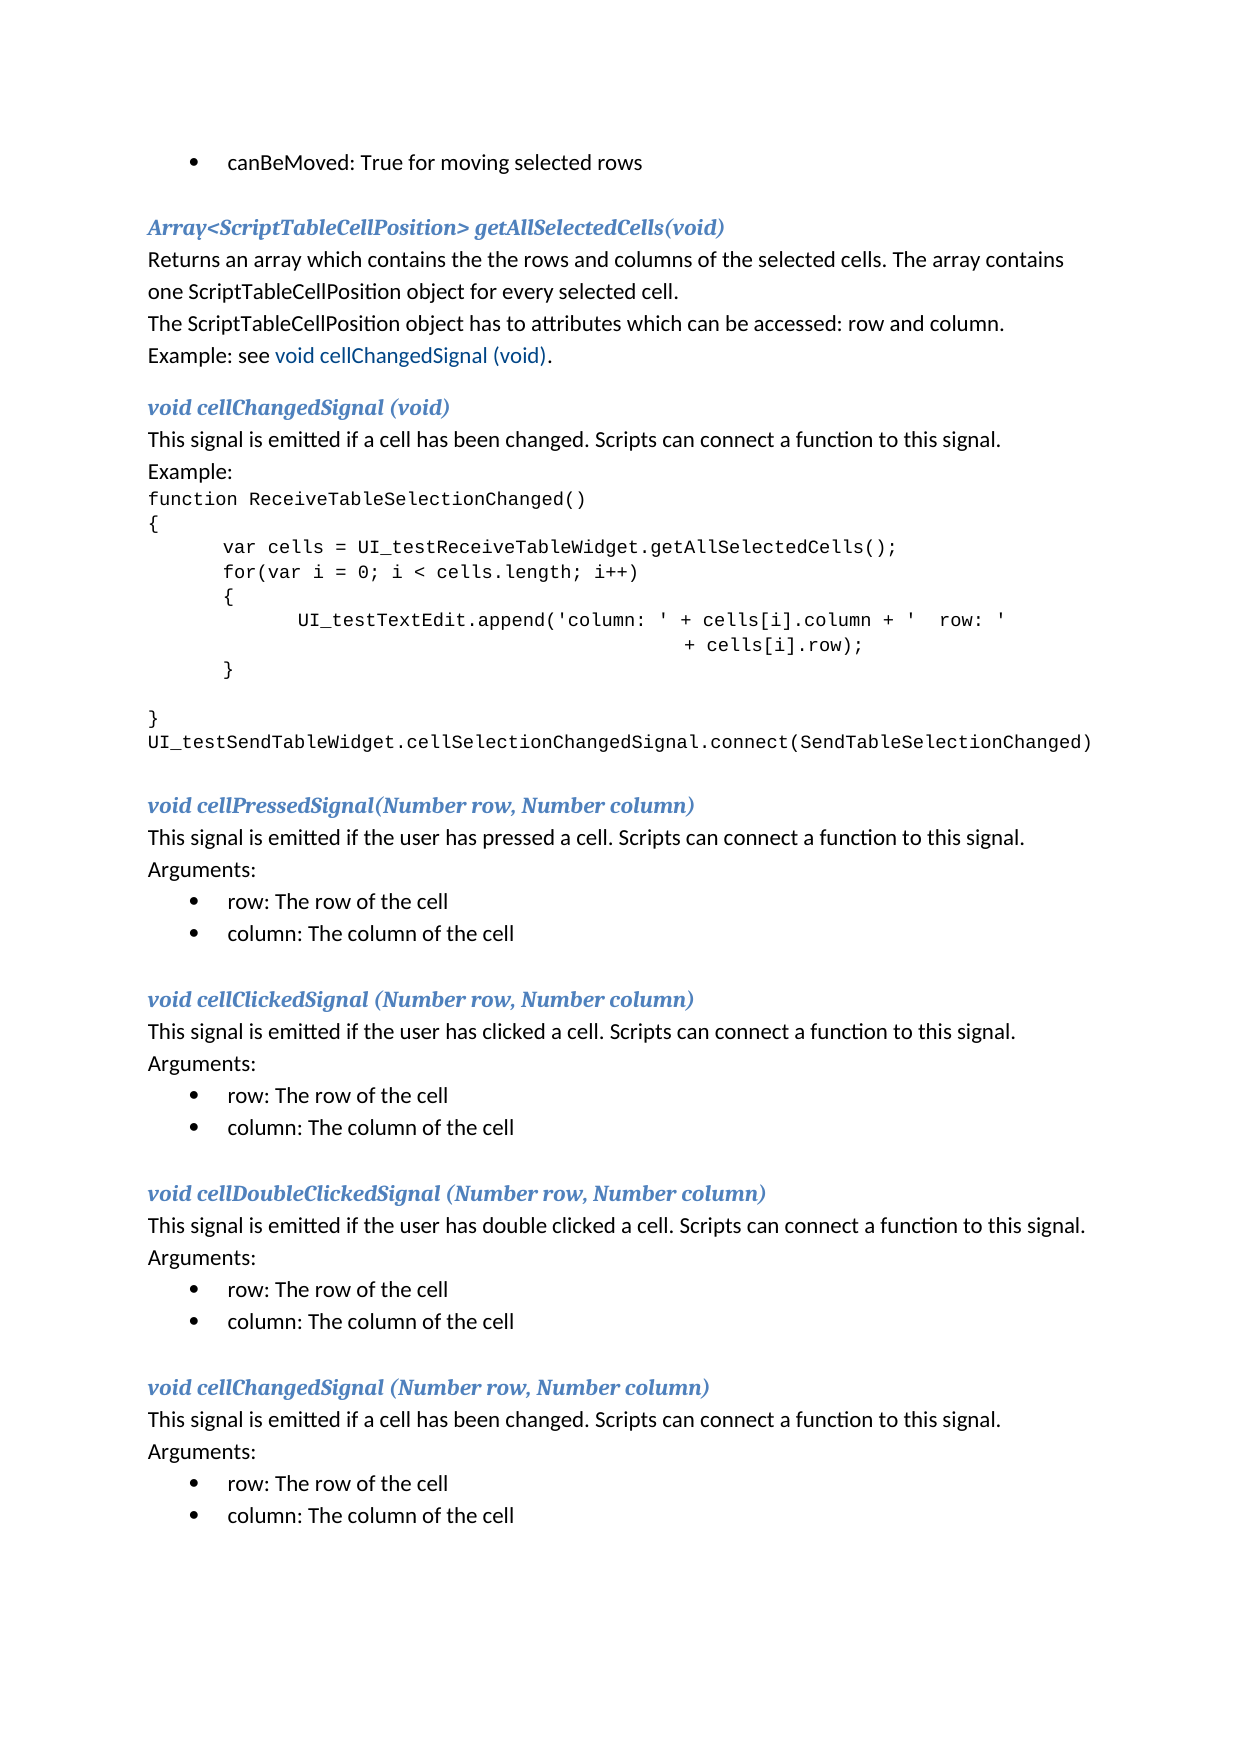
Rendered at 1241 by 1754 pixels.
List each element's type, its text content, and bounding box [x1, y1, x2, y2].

list column: The column of the cell [190, 1113, 1093, 1141]
text UI_testSendTableWidget.cellSelectionChangedSignal.connect(SendTableSelectionChanged) [148, 733, 1093, 754]
text } [148, 660, 1093, 681]
subtitle void cellDoubleClickedSignal (Number row, Number column) [148, 1181, 1093, 1207]
text } [148, 709, 1093, 730]
subtitle Array<ScriptTableCellPosition> getAllSelectedCells(void) [148, 215, 1093, 241]
text Arguments: [148, 1437, 1093, 1465]
text Arguments: [148, 1243, 1093, 1271]
text Arguments: [148, 1049, 1093, 1077]
list column: The column of the cell [190, 919, 1093, 947]
list column: The column of the cell [190, 1501, 1093, 1529]
text function ReceiveTableSelectionChanged() [148, 489, 1093, 511]
subtitle void cellChangedSignal (void) [148, 395, 1093, 421]
text UI_testTextEdit.append('column: ' + cells[i].column + ' row: ' + cells[i].row); [148, 611, 1093, 657]
text Example: [148, 457, 1093, 485]
text This signal is emitted if the user has clicked a cell. Scripts can connect a function to this signal. [148, 1017, 1093, 1045]
list canBeMoved: True for moving selected rows [190, 148, 1093, 176]
text This signal is emitted if a cell has been changed. Scripts can connect a function to this signal. [148, 1405, 1093, 1433]
list row: The row of the cell [190, 1469, 1093, 1497]
text var cells = UI_testReceiveTableWidget.getAllSelectedCells(); [148, 538, 1093, 559]
subtitle void cellPressedSignal(Number row, Number column) [148, 792, 1093, 819]
text { [148, 514, 1093, 535]
text This signal is emitted if the user has pressed a cell. Scripts can connect a function to this signal. [148, 823, 1093, 851]
list column: The column of the cell [190, 1307, 1093, 1335]
text { [148, 587, 1093, 608]
list row: The row of the cell [190, 1275, 1093, 1303]
list row: The row of the cell [190, 887, 1093, 915]
text The ScriptTableCellPosition object has to attributes which can be accessed: row and column. [148, 309, 1093, 337]
text Example: see void cellChangedSignal (void). [148, 342, 1093, 370]
list row: The row of the cell [190, 1081, 1093, 1109]
text Arguments: [148, 855, 1093, 883]
text This signal is emitted if a cell has been changed. Scripts can connect a function to this signal. [148, 425, 1093, 453]
subtitle void cellClickedSignal (Number row, Number column) [148, 987, 1093, 1013]
text Returns an array which contains the the rows and columns of the selected cells. The array contains one ScriptTableCellPosition object for every selected cell. [148, 245, 1093, 305]
subtitle void cellChangedSignal (Number row, Number column) [148, 1375, 1093, 1401]
text This signal is emitted if the user has double clicked a cell. Scripts can connect a function to this signal. [148, 1211, 1093, 1239]
text for(var i = 0; i < cells.length; i++) [148, 562, 1093, 584]
